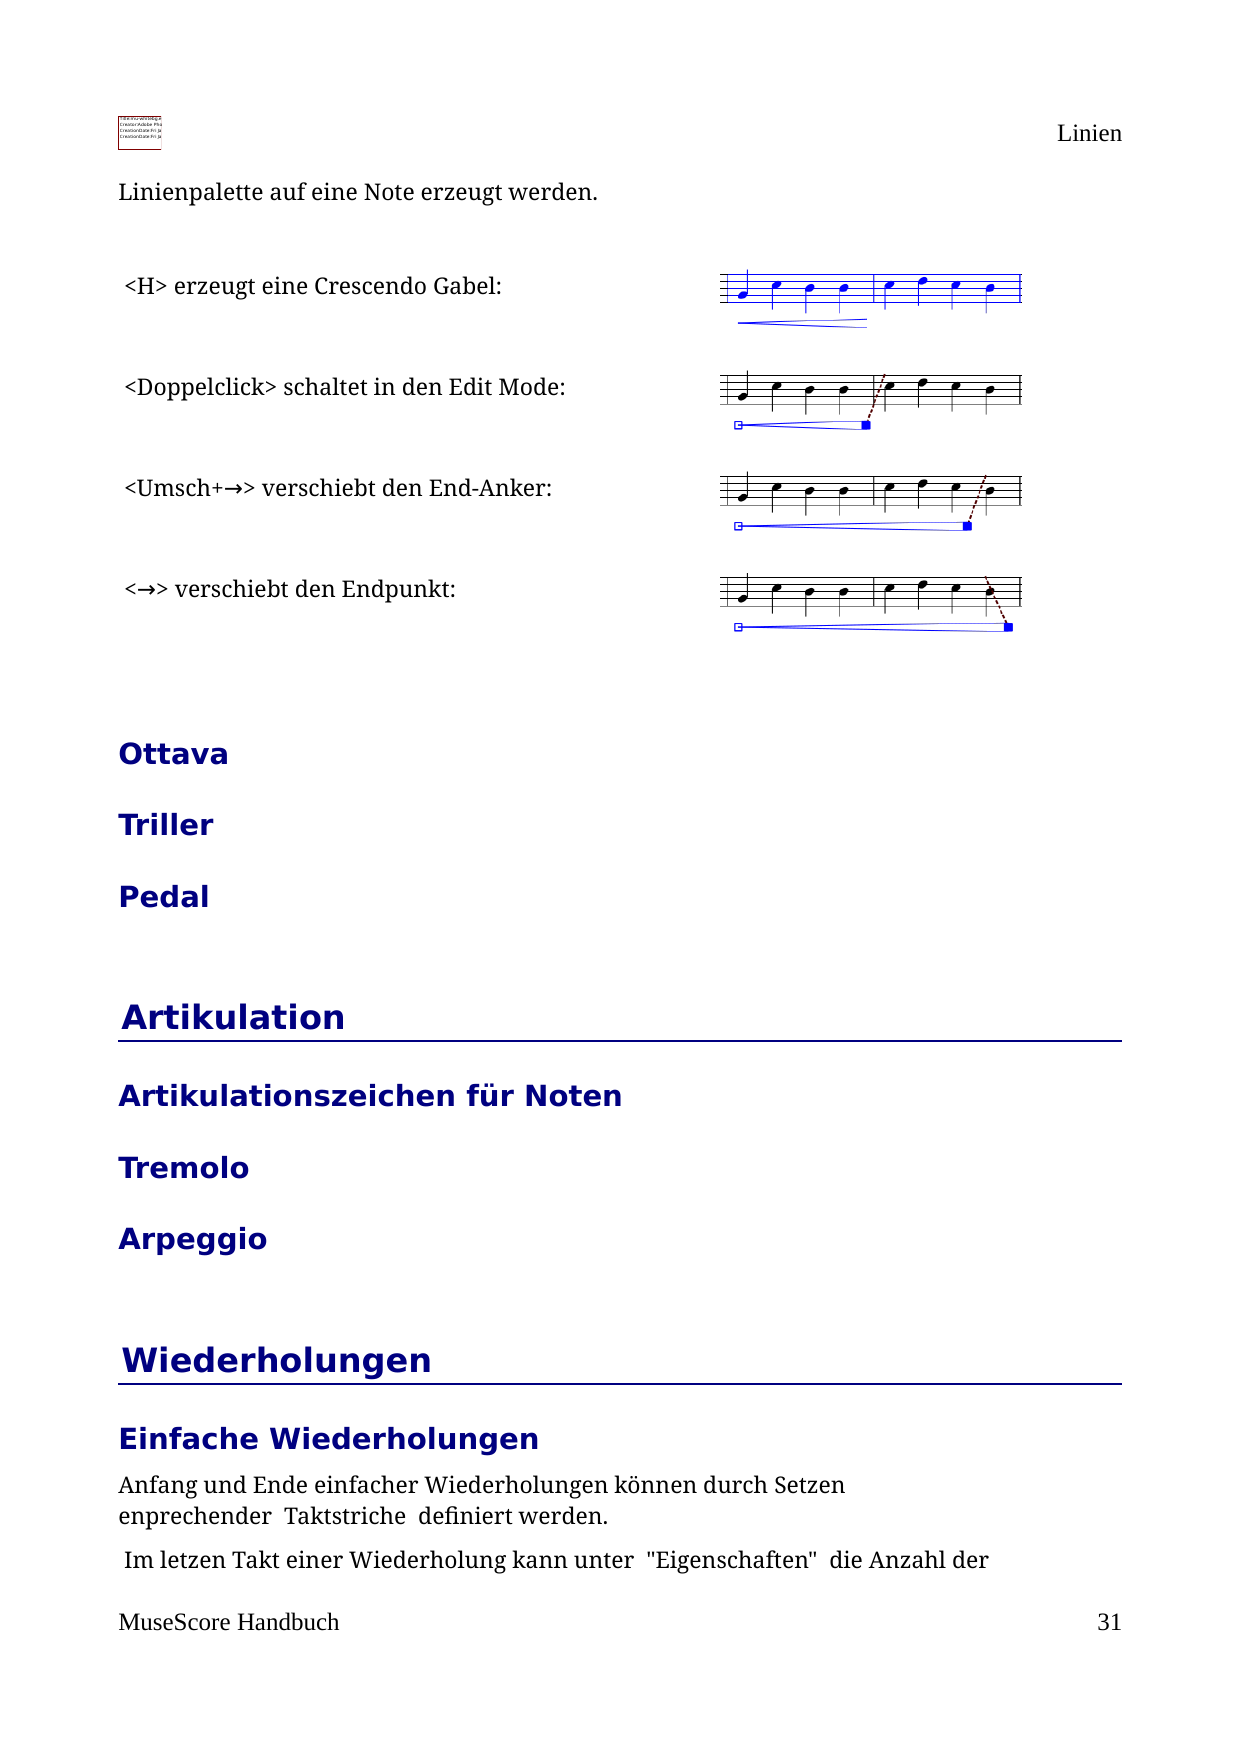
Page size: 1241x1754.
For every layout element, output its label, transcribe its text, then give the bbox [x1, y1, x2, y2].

subtitle Wiederholungen [118, 1338, 1122, 1383]
picture [720, 269, 1022, 328]
text Im letzen Takt einer Wiederholung kann unter "Eigenschaften" die Anzahl der [118, 1544, 1004, 1575]
picture [720, 573, 1022, 632]
table_cell <→> verschiebt den Endpunkt: [118, 567, 620, 668]
subtitle Arpeggio [118, 1223, 1122, 1257]
table_cell [620, 466, 1122, 567]
table_cell <Umsch+→> verschiebt den End-Anker: [118, 466, 620, 567]
table_header [620, 264, 1122, 269]
subtitle Artikulation [118, 995, 1122, 1040]
table_cell <Doppelclick> schaltet in den Edit Mode: [118, 365, 620, 466]
subtitle Tremolo [118, 1151, 1122, 1185]
subtitle Einfache Wiederholungen [118, 1422, 1122, 1456]
table_cell [620, 365, 1122, 466]
picture [720, 370, 1022, 430]
subtitle Triller [118, 809, 1122, 843]
subtitle Pedal [118, 880, 1122, 914]
table_cell [620, 567, 1122, 668]
subtitle Artikulationszeichen für Noten [118, 1080, 1122, 1114]
text Linienpalette auf eine Note erzeugt werden. [118, 176, 1004, 208]
text Anfang und Ende einfacher Wiederholungen können durch Setzen enprechender Taktstriche definiert werden. [118, 1469, 1004, 1531]
picture [720, 471, 1022, 531]
table_header <H> erzeugt eine Crescendo Gabel: [118, 264, 620, 365]
table_header [620, 270, 1122, 365]
subtitle Ottava [118, 737, 1122, 771]
